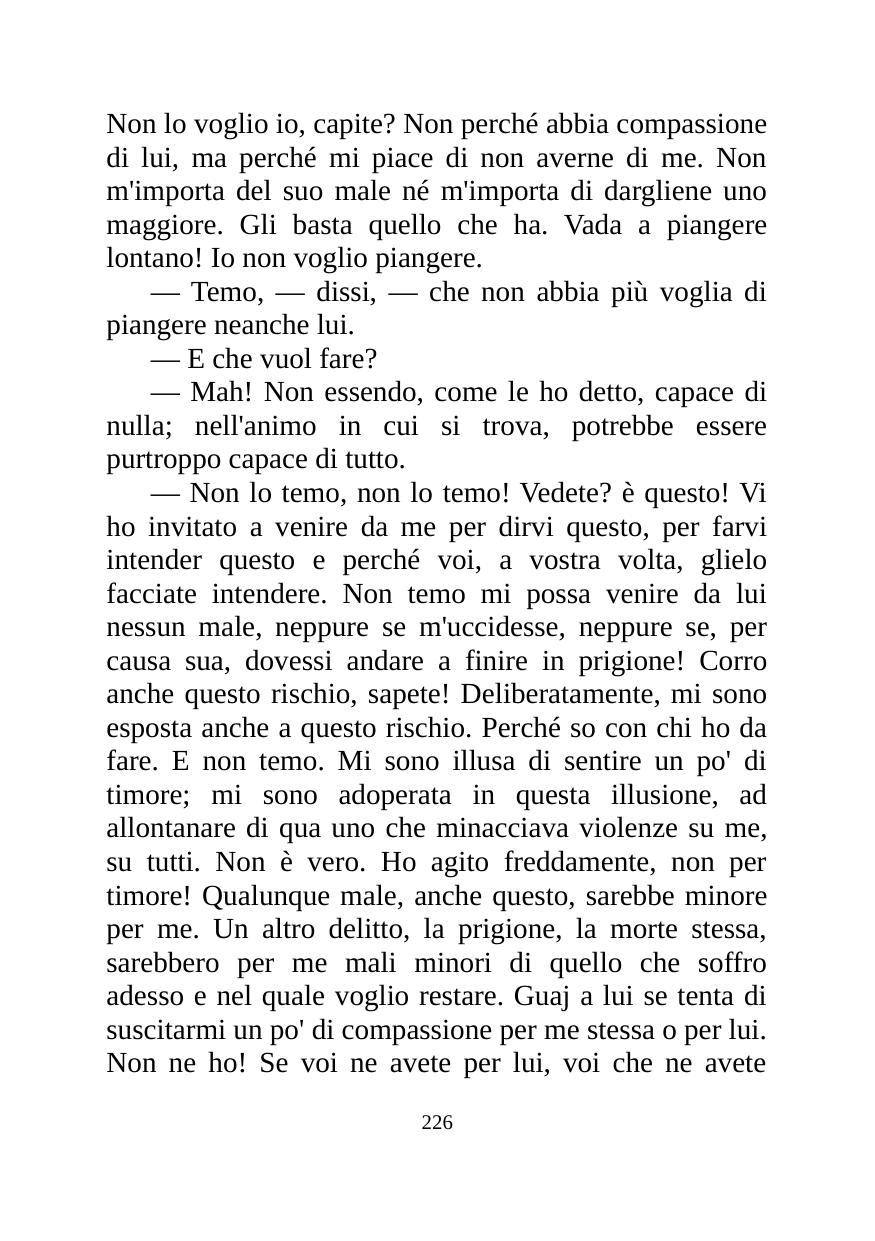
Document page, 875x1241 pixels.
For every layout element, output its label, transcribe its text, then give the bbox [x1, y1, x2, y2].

text — Non lo temo, non lo temo! Vedete? è questo! Vi ho invitato a venire da me per dirvi questo, per farvi intender questo e perché voi, a vostra volta, glielo facciate intendere. Non temo mi possa venire da lui nessun male, neppure se m'uccidesse, neppure se, per causa sua, dovessi andare a finire in prigione! Corro anche questo rischio, sapete! Deliberatamente, mi sono esposta anche a questo rischio. Perché so con chi ho da fare. E non temo. Mi sono illusa di sentire un po' di timore; mi sono adoperata in questa illusione, ad allontanare di qua uno che minacciava violenze su me, su tutti. Non è vero. Ho agito freddamente, non per timore! Qualunque male, anche questo, sarebbe minore per me. Un altro delitto, la prigione, la morte stessa, sarebbero per me mali minori di quello che soffro adesso e nel quale voglio restare. Guaj a lui se tenta di suscitarmi un po' di compassione per me stessa o per lui. Non ne ho! Se voi ne avete per lui, voi che ne avete [106, 475, 768, 1079]
text — Temo, — dissi, — che non abbia più voglia di piangere neanche lui. [106, 274, 768, 341]
text Non lo voglio io, capite? Non perché abbia compassione di lui, ma perché mi piace di non averne di me. Non m'importa del suo male né m'importa di dargliene uno maggiore. Gli basta quello che ha. Vada a piangere lontano! Io non voglio piangere. [106, 106, 768, 274]
text — E che vuol fare? [106, 341, 768, 374]
text — Mah! Non essendo, come le ho detto, capace di nulla; nell'animo in cui si trova, potrebbe essere purtroppo capace di tutto. [106, 374, 768, 475]
